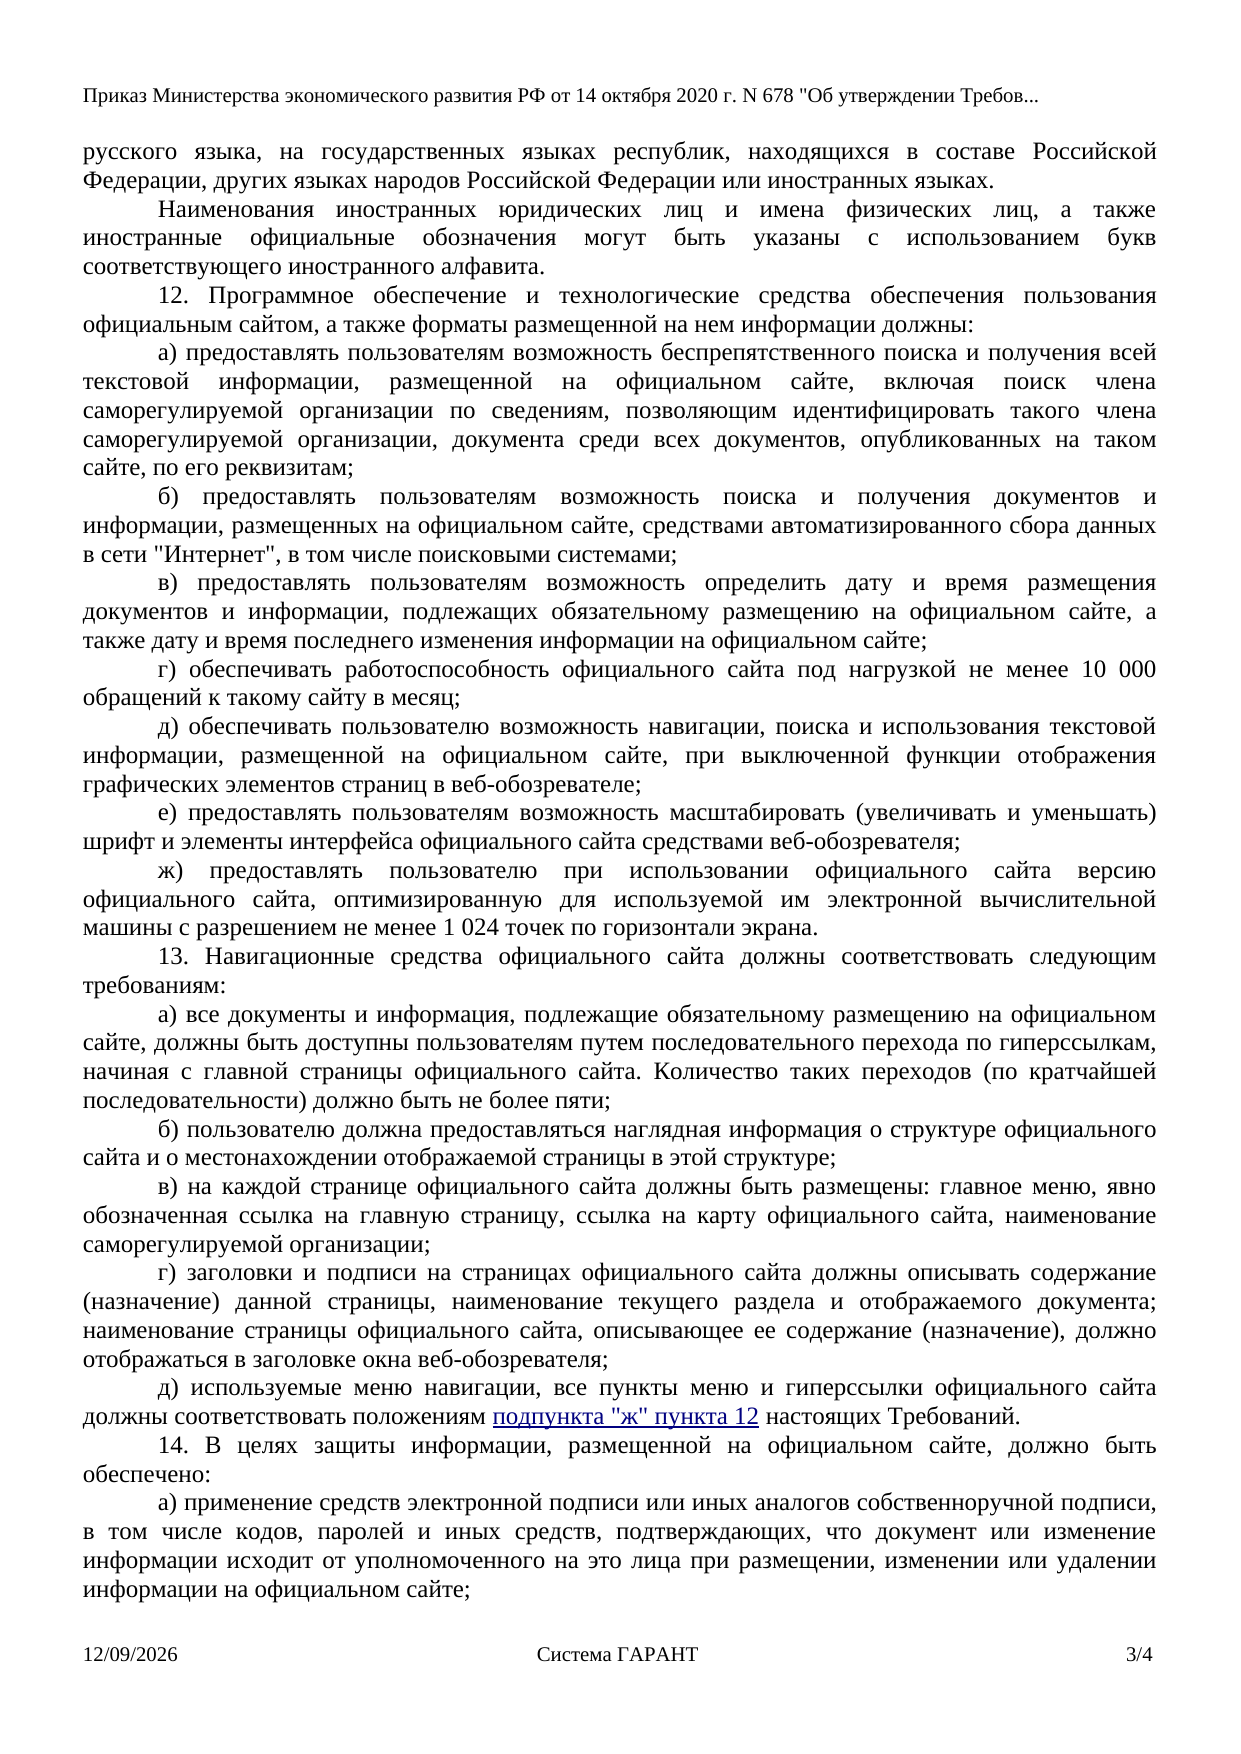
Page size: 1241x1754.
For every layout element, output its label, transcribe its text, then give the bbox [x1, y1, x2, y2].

text а) предоставлять пользователям возможность беспрепятственного поиска и получения всей текстовой информации, размещенной на официальном сайте, включая поиск члена саморегулируемой организации по сведениям, позволяющим идентифицировать такого члена саморегулируемой организации, документа среди всех документов, опубликованных на таком сайте, по его реквизитам; [83, 337, 1157, 481]
text ж) предоставлять пользователю при использовании официального сайта версию официального сайта, оптимизированную для используемой им электронной вычислительной машины с разрешением не менее 1 024 точек по горизонтали экрана. [83, 855, 1157, 941]
text 13. Навигационные средства официального сайта должны соответствовать следующим требованиям: [83, 941, 1157, 999]
text г) заголовки и подписи на страницах официального сайта должны описывать содержание (назначение) данной страницы, наименование текущего раздела и отображаемого документа; наименование страницы официального сайта, описывающее ее содержание (назначение), должно отображаться в заголовке окна веб-обозревателя; [83, 1257, 1157, 1372]
text в) на каждой странице официального сайта должны быть размещены: главное меню, явно обозначенная ссылка на главную страницу, ссылка на карту официального сайта, наименование саморегулируемой организации; [83, 1171, 1157, 1257]
text д) используемые меню навигации, все пункты меню и гиперссылки официального сайта должны соответствовать положениям подпункта "ж" пункта 12 настоящих Требований. [83, 1372, 1157, 1430]
text а) применение средств электронной подписи или иных аналогов собственноручной подписи, в том числе кодов, паролей и иных средств, подтверждающих, что документ или изменение информации исходит от уполномоченного на это лица при размещении, изменении или удалении информации на официальном сайте; [83, 1487, 1157, 1602]
text г) обеспечивать работоспособность официального сайта под нагрузкой не менее 10 000 обращений к такому сайту в месяц; [83, 654, 1157, 711]
text б) предоставлять пользователям возможность поиска и получения документов и информации, размещенных на официальном сайте, средствами автоматизированного сбора данных в сети "Интернет", в том числе поисковыми системами; [83, 481, 1157, 567]
text е) предоставлять пользователям возможность масштабировать (увеличивать и уменьшать) шрифт и элементы интерфейса официального сайта средствами веб-обозревателя; [83, 797, 1157, 855]
text а) все документы и информация, подлежащие обязательному размещению на официальном сайте, должны быть доступны пользователям путем последовательного перехода по гиперссылкам, начиная с главной страницы официального сайта. Количество таких переходов (по кратчайшей последовательности) должно быть не более пяти; [83, 999, 1157, 1114]
text 12. Программное обеспечение и технологические средства обеспечения пользования официальным сайтом, а также форматы размещенной на нем информации должны: [83, 280, 1157, 337]
text б) пользователю должна предоставляться наглядная информация о структуре официального сайта и о местонахождении отображаемой страницы в этой структуре; [83, 1114, 1157, 1171]
text Наименования иностранных юридических лиц и имена физических лиц, а также иностранные официальные обозначения могут быть указаны с использованием букв соответствующего иностранного алфавита. [83, 194, 1157, 280]
text 14. В целях защиты информации, размещенной на официальном сайте, должно быть обеспечено: [83, 1430, 1157, 1487]
text в) предоставлять пользователям возможность определить дату и время размещения документов и информации, подлежащих обязательному размещению на официальном сайте, а также дату и время последнего изменения информации на официальном сайте; [83, 567, 1157, 654]
text д) обеспечивать пользователю возможность навигации, поиска и использования текстовой информации, размещенной на официальном сайте, при выключенной функции отображения графических элементов страниц в веб-обозревателе; [83, 711, 1157, 797]
text русского языка, на государственных языках республик, находящихся в составе Российской Федерации, других языках народов Российской Федерации или иностранных языках. [83, 136, 1157, 194]
